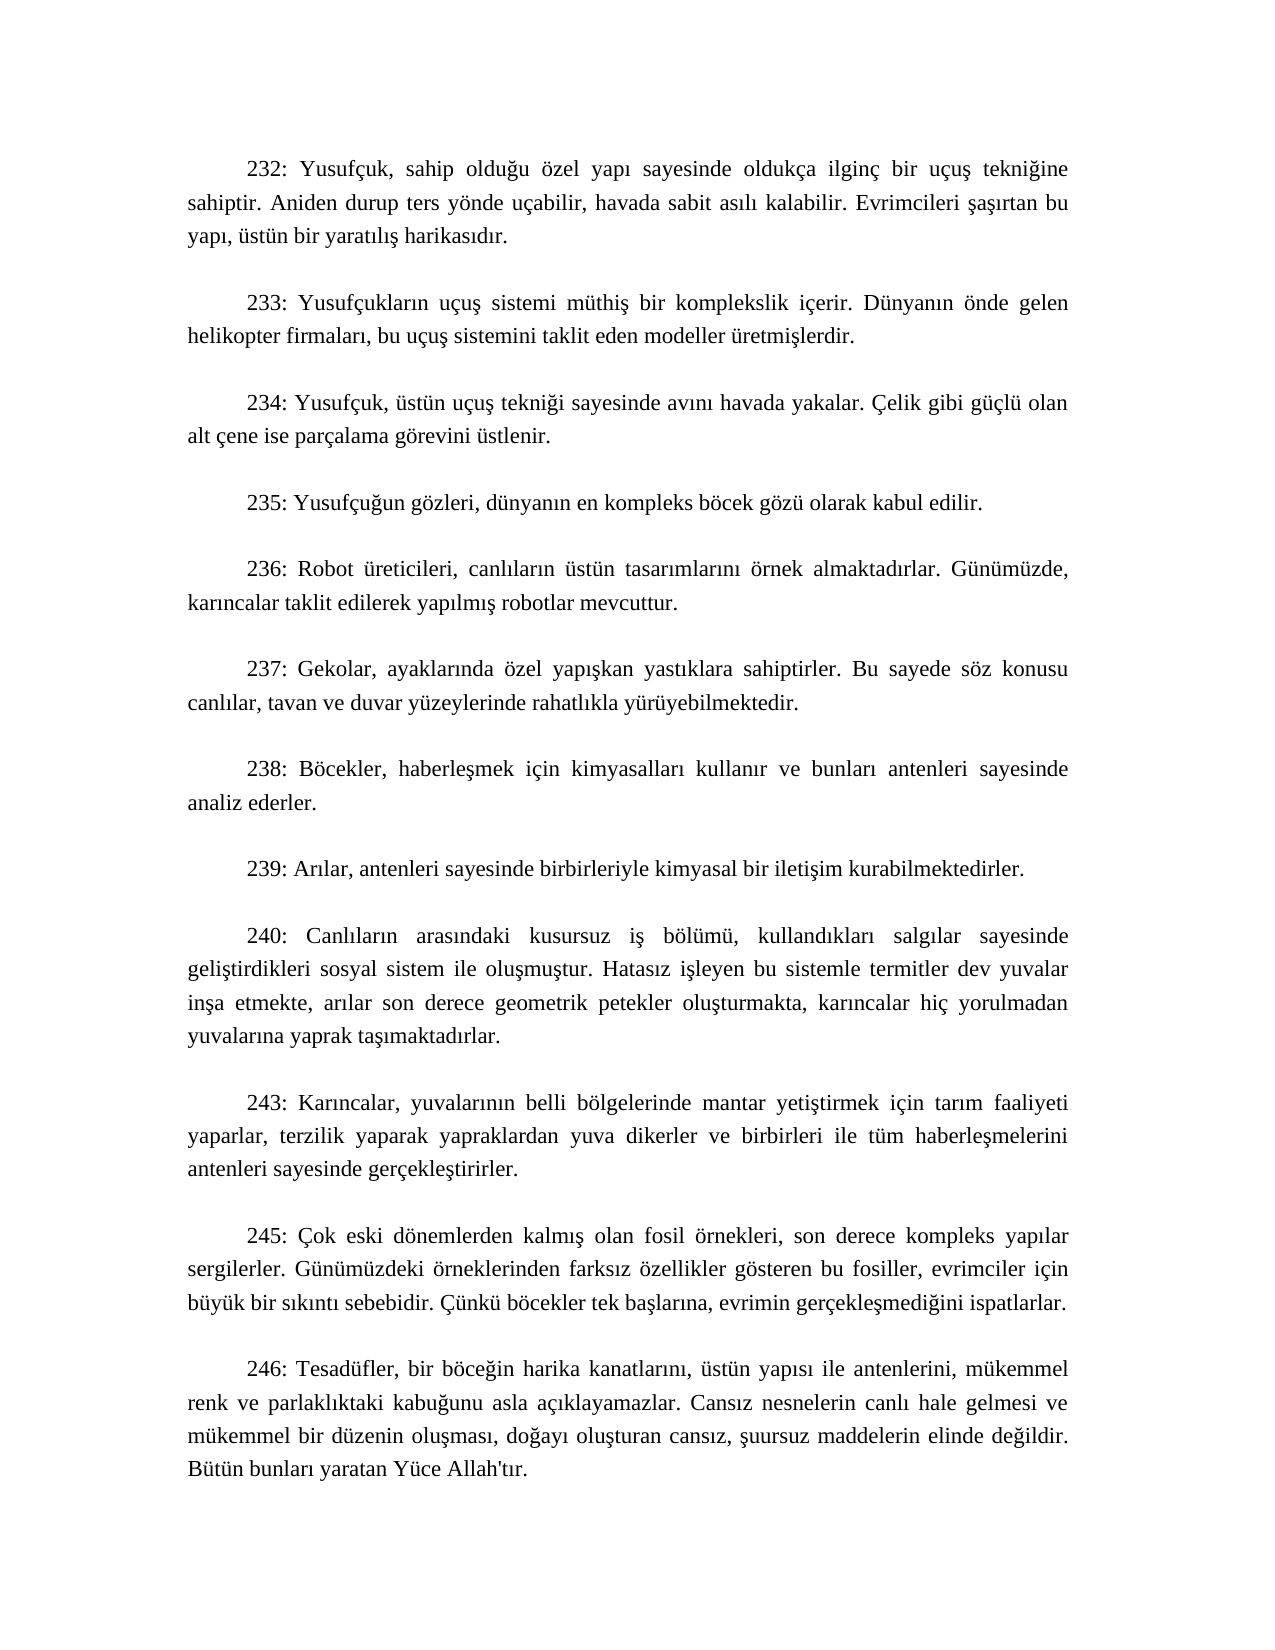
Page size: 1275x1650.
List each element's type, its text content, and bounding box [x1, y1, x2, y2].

text 240: Canlıların arasındaki kusursuz iş bölümü, kullandıkları salgılar sayesinde geliştirdikleri sosyal sistem ile oluşmuştur. Hatasız işleyen bu sistemle termitler dev yuvalar inşa etmekte, arılar son derece geometrik petekler oluşturmakta, karıncalar hiç yorulmadan yuvalarına yaprak taşımaktadırlar. [187, 917, 1070, 1050]
text 239: Arılar, antenleri sayesinde birbirleriyle kimyasal bir iletişim kurabilmektedirler. [187, 850, 1070, 883]
text 243: Karıncalar, yuvalarının belli bölgelerinde mantar yetiştirmek için tarım faaliyeti yaparlar, terzilik yaparak yapraklardan yuva dikerler ve birbirleri ile tüm haberleşmelerini antenleri sayesinde gerçekleştirirler. [187, 1083, 1070, 1183]
text 232: Yusufçuk, sahip olduğu özel yapı sayesinde oldukça ilginç bir uçuş tekniğine sahiptir. Aniden durup ters yönde uçabilir, havada sabit asılı kalabilir. Evrimcileri şaşırtan bu yapı, üstün bir yaratılış harikasıdır. [187, 150, 1070, 250]
text 237: Gekolar, ayaklarında özel yapışkan yastıklara sahiptirler. Bu sayede söz konusu canlılar, tavan ve duvar yüzeylerinde rahatlıkla yürüyebilmektedir. [187, 650, 1070, 717]
text 236: Robot üreticileri, canlıların üstün tasarımlarını örnek almaktadırlar. Günümüzde, karıncalar taklit edilerek yapılmış robotlar mevcuttur. [187, 550, 1070, 617]
text 233: Yusufçukların uçuş sistemi müthiş bir komplekslik içerir. Dünyanın önde gelen helikopter firmaları, bu uçuş sistemini taklit eden modeller üretmişlerdir. [187, 283, 1070, 350]
text 235: Yusufçuğun gözleri, dünyanın en kompleks böcek gözü olarak kabul edilir. [187, 483, 1070, 517]
text 245: Çok eski dönemlerden kalmış olan fosil örnekleri, son derece kompleks yapılar sergilerler. Günümüzdeki örneklerinden farksız özellikler gösteren bu fosiller, evrimciler için büyük bir sıkıntı sebebidir. Çünkü böcekler tek başlarına, evrimin gerçekleşmediğini ispatlarlar. [187, 1217, 1070, 1317]
text 234: Yusufçuk, üstün uçuş tekniği sayesinde avını havada yakalar. Çelik gibi güçlü olan alt çene ise parçalama görevini üstlenir. [187, 383, 1070, 450]
text 238: Böcekler, haberleşmek için kimyasalları kullanır ve bunları antenleri sayesinde analiz ederler. [187, 750, 1070, 817]
text 246: Tesadüfler, bir böceğin harika kanatlarını, üstün yapısı ile antenlerini, mükemmel renk ve parlaklıktaki kabuğunu asla açıklayamazlar. Cansız nesnelerin canlı hale gelmesi ve mükemmel bir düzenin oluşması, doğayı oluşturan cansız, şuursuz maddelerin elinde değildir. Bütün bunları yaratan Yüce Allah'tır. [187, 1350, 1070, 1483]
